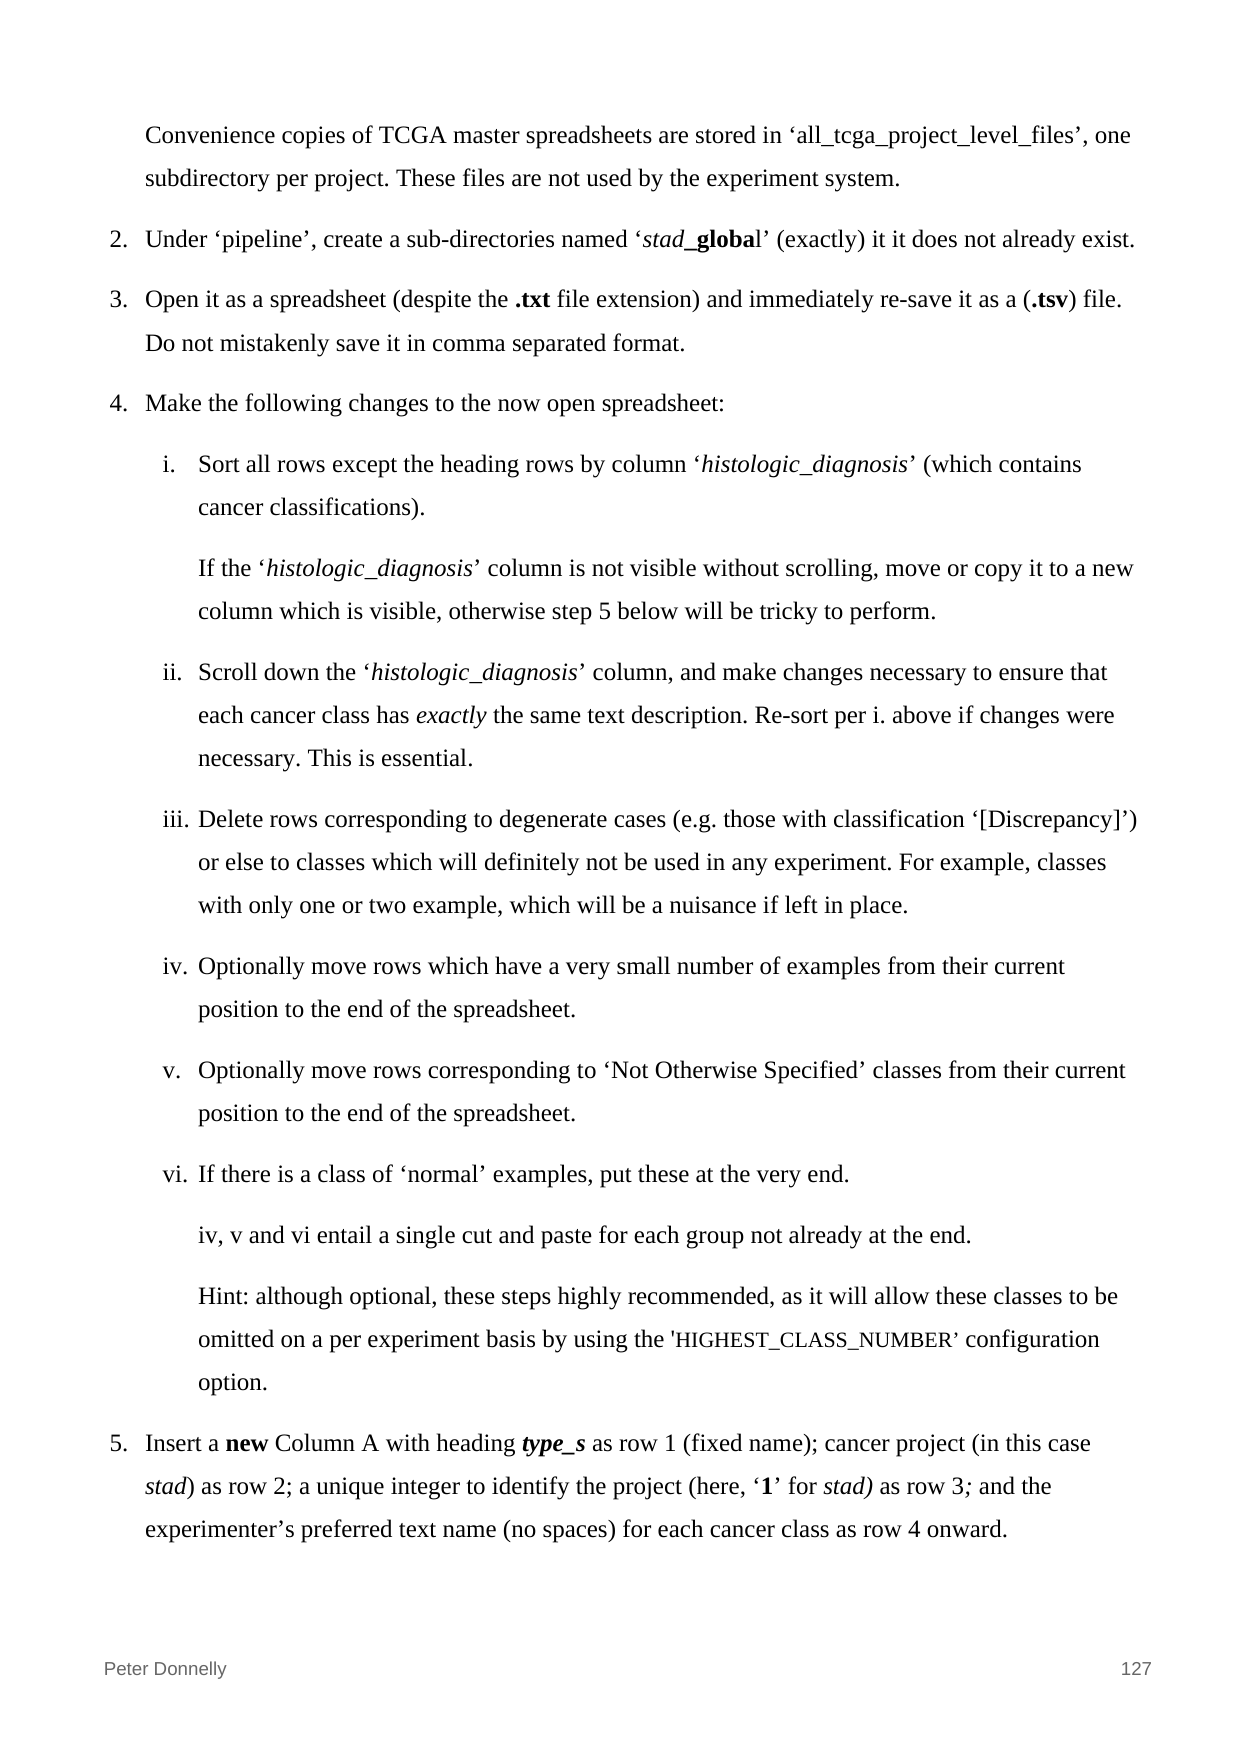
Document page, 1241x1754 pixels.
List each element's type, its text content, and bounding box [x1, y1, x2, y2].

list If the ‘histologic_diagnosis’ column is not visible without scrolling, move or copy it to a new column which is visible, otherwise step 5 below will be tricky to perform. [162, 553, 1146, 625]
list Scroll down the ‘histologic_diagnosis’ column, and make changes necessary to ensure that each cancer class has exactly the same text description. Re-sort per i. above if changes were necessary. This is essential. [162, 657, 1146, 772]
list Convenience copies of TCGA master spreadsheets are stored in ‘all_tcga_project_level_files’, one subdirectory per project. These files are not used by the experiment system. [109, 120, 1146, 192]
list Optionally move rows corresponding to ‘Not Otherwise Specified’ classes from their current position to the end of the spreadsheet. [162, 1055, 1146, 1127]
list Open it as a spreadsheet (despite the .txt file extension) and immediately re-save it as a (.tsv) file. Do not mistakenly save it in comma separated format. [109, 284, 1146, 356]
list Insert a new Column A with heading type_s as row 1 (fixed name); cancer project (in this case stad) as row 2; a unique integer to identify the project (here, ‘1’ for stad) as row 3; and the experimenter’s preferred text name (no spaces) for each cancer class as row 4 onward. [109, 1428, 1146, 1543]
list If there is a class of ‘normal’ examples, put these at the very end. [162, 1159, 1146, 1188]
list Make the following changes to the now open spreadsheet: [109, 388, 1146, 417]
list Optionally move rows which have a very small number of examples from their current position to the end of the spreadsheet. [162, 951, 1146, 1023]
list Hint: although optional, these steps highly recommended, as it will allow these classes to be omitted on a per experiment basis by using the 'HIGHEST_CLASS_NUMBER’ configuration option. [162, 1281, 1146, 1396]
list Sort all rows except the heading rows by column ‘histologic_diagnosis’ (which contains cancer classifications). [162, 449, 1146, 521]
list Delete rows corresponding to degenerate cases (e.g. those with classification ‘[Discrepancy]’) or else to classes which will definitely not be used in any experiment. For example, classes with only one or two example, which will be a nuisance if left in place. [162, 804, 1146, 919]
list iv, v and vi entail a single cut and paste for each group not already at the end. [162, 1220, 1146, 1249]
list Under ‘pipeline’, create a sub-directories named ‘stad_global’ (exactly) it it does not already exist. [109, 224, 1146, 252]
